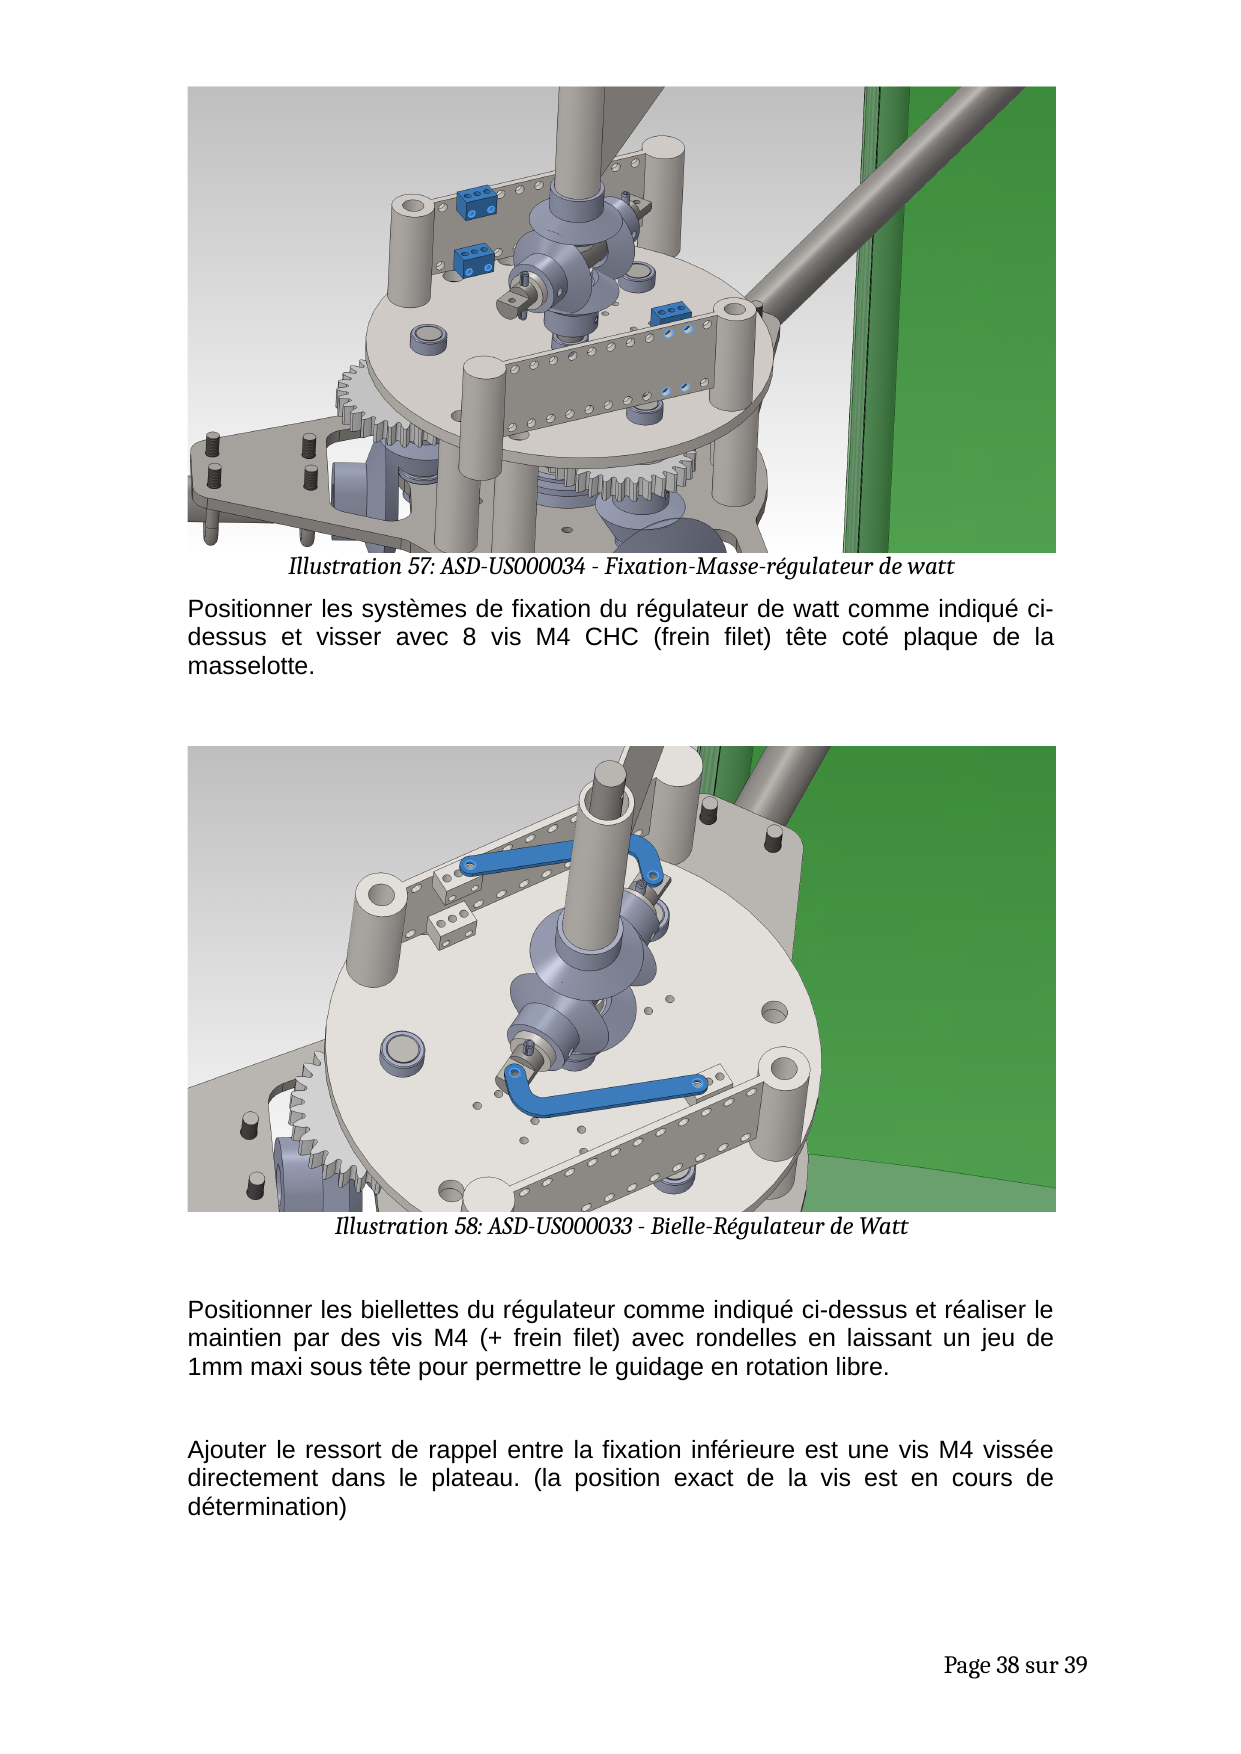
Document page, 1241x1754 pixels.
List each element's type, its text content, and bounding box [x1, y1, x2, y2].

picture [187, 746, 1056, 1212]
text Ajouter le ressort de rappel entre la fixation inférieure est une vis M4 vissée directement dans le plateau. (la position exact de la vis est en cours de détermination) [187, 1434, 1056, 1521]
text Illustration 57: ASD-US000034 - Fixation-Masse-régulateur de watt [187, 553, 1056, 581]
text Positionner les biellettes du régulateur comme indiqué ci-dessus et réaliser le maintien par des vis M4 (+ frein filet) avec rondelles en laissant un jeu de 1mm maxi sous tête pour permettre le guidage en rotation libre. [187, 1294, 1056, 1381]
text Positionner les systèmes de fixation du régulateur de watt comme indiqué ci-dessus et visser avec 8 vis M4 CHC (frein filet) tête coté plaque de la masselotte. [187, 593, 1056, 680]
picture [187, 86, 1056, 553]
text Illustration 58: ASD-US000033 - Bielle-Régulateur de Watt [187, 1212, 1056, 1241]
